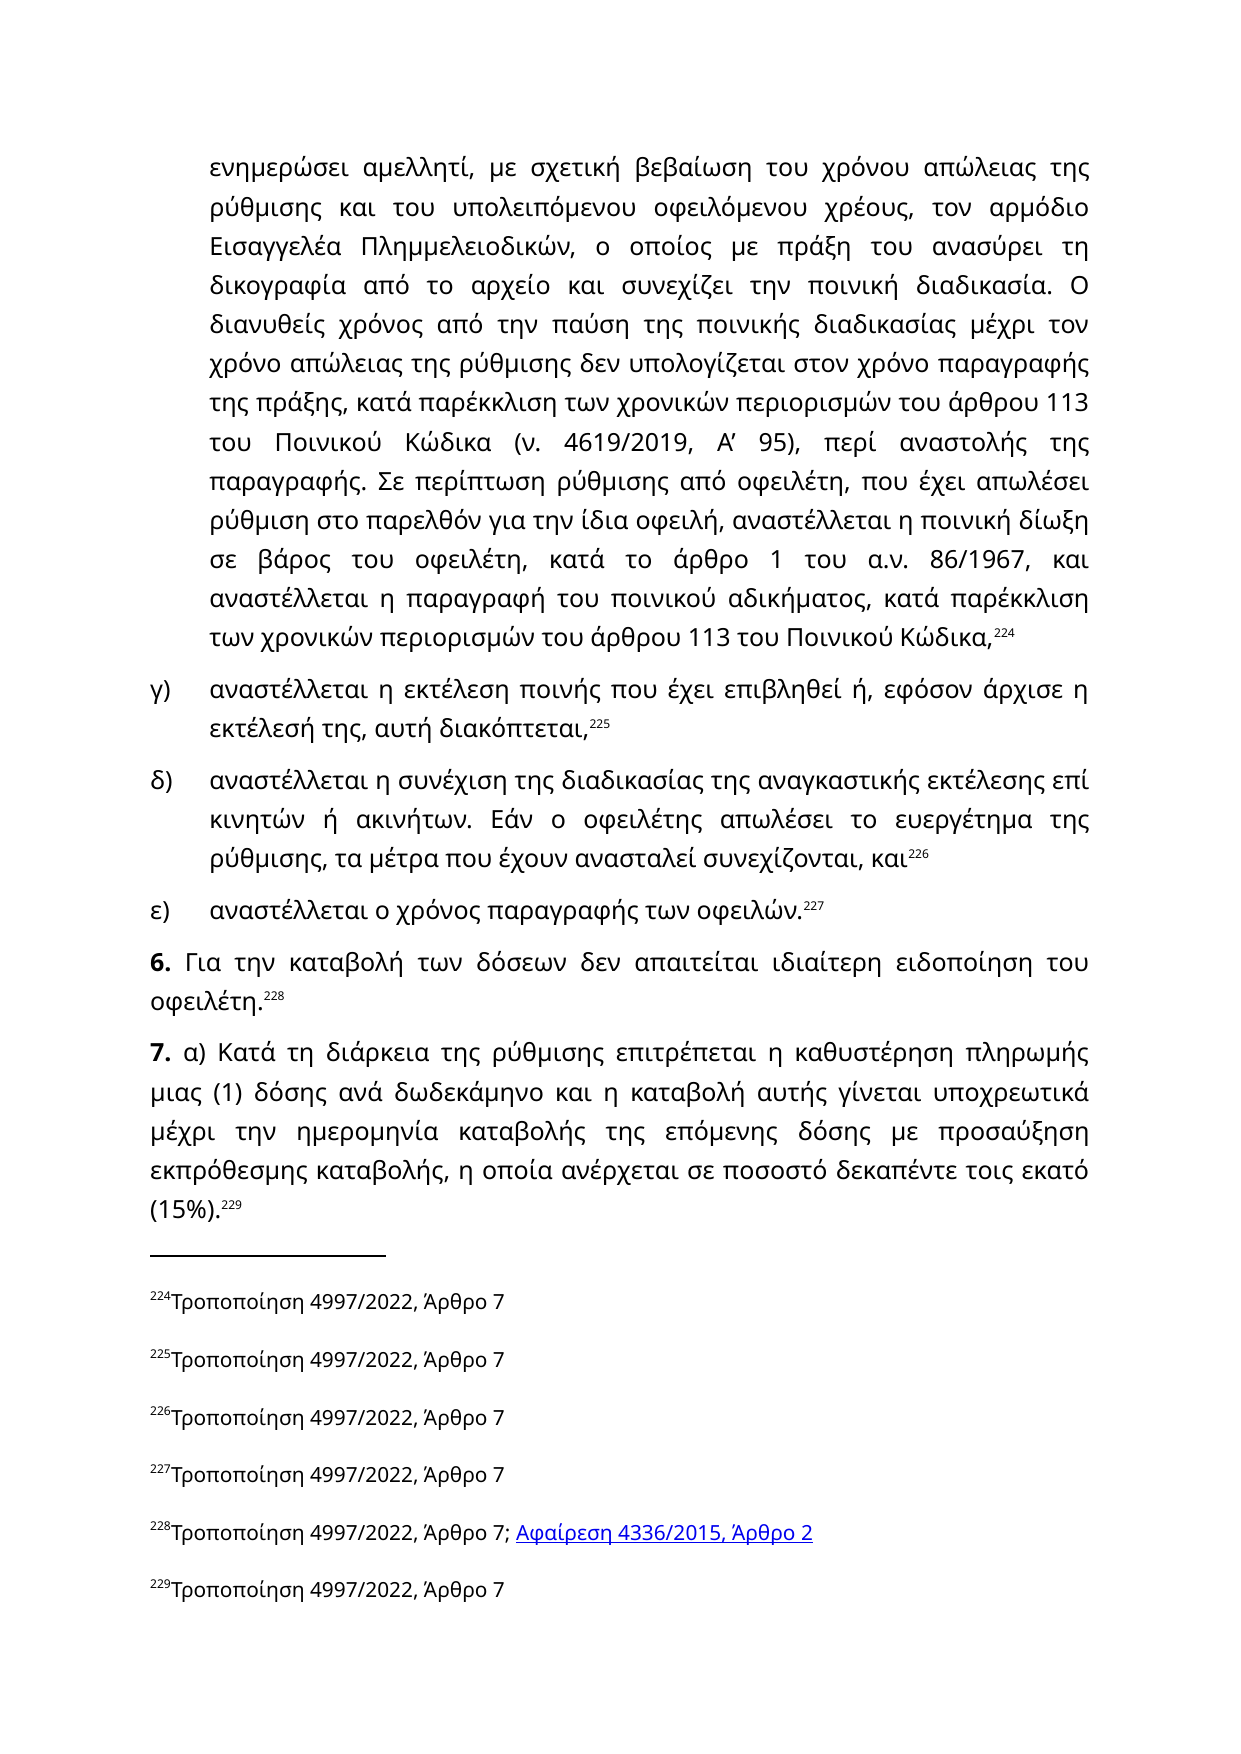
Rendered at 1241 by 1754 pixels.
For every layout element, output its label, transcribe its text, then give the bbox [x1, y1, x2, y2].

text Τροποποίηση 4997/2022, Άρθρο 7; Αφαίρεση 4336/2015, Άρθρο 2 [150, 1518, 1090, 1546]
list γ) αναστέλλεται η εκτέλεση ποινής που έχει επιβληθεί ή, εφόσον άρχισε η εκτέλεσή της, αυτή διακόπτεται, [150, 672, 1090, 745]
list ενημερώσει αμελλητί, με σχετική βεβαίωση του χρόνου απώλειας της ρύθμισης και του υπολειπόμενου οφειλόμενου χρέους, τον αρμόδιο Εισαγγελέα Πλημμελειοδικών, ο οποίος με πράξη του ανασύρει τη δικογραφία από το αρχείο και συνεχίζει την ποινική διαδικασία. Ο διανυθείς χρόνος από την παύση της ποινικής διαδικασίας μέχρι τον χρόνο απώλειας της ρύθμισης δεν υπολογίζεται στον χρόνο παραγραφής της πράξης, κατά παρέκκλιση των χρονικών περιορισμών του άρθρου 113 του Ποινικού Κώδικα (ν. 4619/2019, Α’ 95), περί αναστολής της παραγραφής. Σε περίπτωση ρύθμισης από οφειλέτη, που έχει απωλέσει ρύθμιση στο παρελθόν για την ίδια οφειλή, αναστέλλεται η ποινική δίωξη σε βάρος του οφειλέτη, κατά το άρθρο 1 του α.ν. 86/1967, και αναστέλλεται η παραγραφή του ποινικού αδικήματος, κατά παρέκκλιση των χρονικών περιορισμών του άρθρου 113 του Ποινικού Κώδικα, [150, 150, 1090, 654]
text Τροποποίηση 4997/2022, Άρθρο 7 [150, 1287, 1090, 1316]
text 6. Για την καταβολή των δόσεων δεν απαιτείται ιδιαίτερη ειδοποίηση του οφειλέτη. [150, 944, 1090, 1017]
text Τροποποίηση 4997/2022, Άρθρο 7 [150, 1576, 1090, 1604]
list ε) αναστέλλεται ο χρόνος παραγραφής των οφειλών. [150, 892, 1090, 927]
text 7. α) Κατά τη διάρκεια της ρύθμισης επιτρέπεται η καθυστέρηση πληρωμής μιας (1) δόσης ανά δωδεκάμηνο και η καταβολή αυτής γίνεται υποχρεωτικά μέχρι την ημερομηνία καταβολής της επόμενης δόσης με προσαύξηση εκπρόθεσμης καταβολής, η οποία ανέρχεται σε ποσοστό δεκαπέντε τοις εκατό (15%). [150, 1035, 1090, 1226]
text Τροποποίηση 4997/2022, Άρθρο 7 [150, 1403, 1090, 1431]
list δ) αναστέλλεται η συνέχιση της διαδικασίας της αναγκαστικής εκτέλεσης επί κινητών ή ακινήτων. Εάν ο οφειλέτης απωλέσει το ευεργέτημα της ρύθμισης, τα μέτρα που έχουν ανασταλεί συνεχίζονται, και [150, 762, 1090, 875]
text Τροποποίηση 4997/2022, Άρθρο 7 [150, 1460, 1090, 1489]
text Τροποποίηση 4997/2022, Άρθρο 7 [150, 1345, 1090, 1373]
